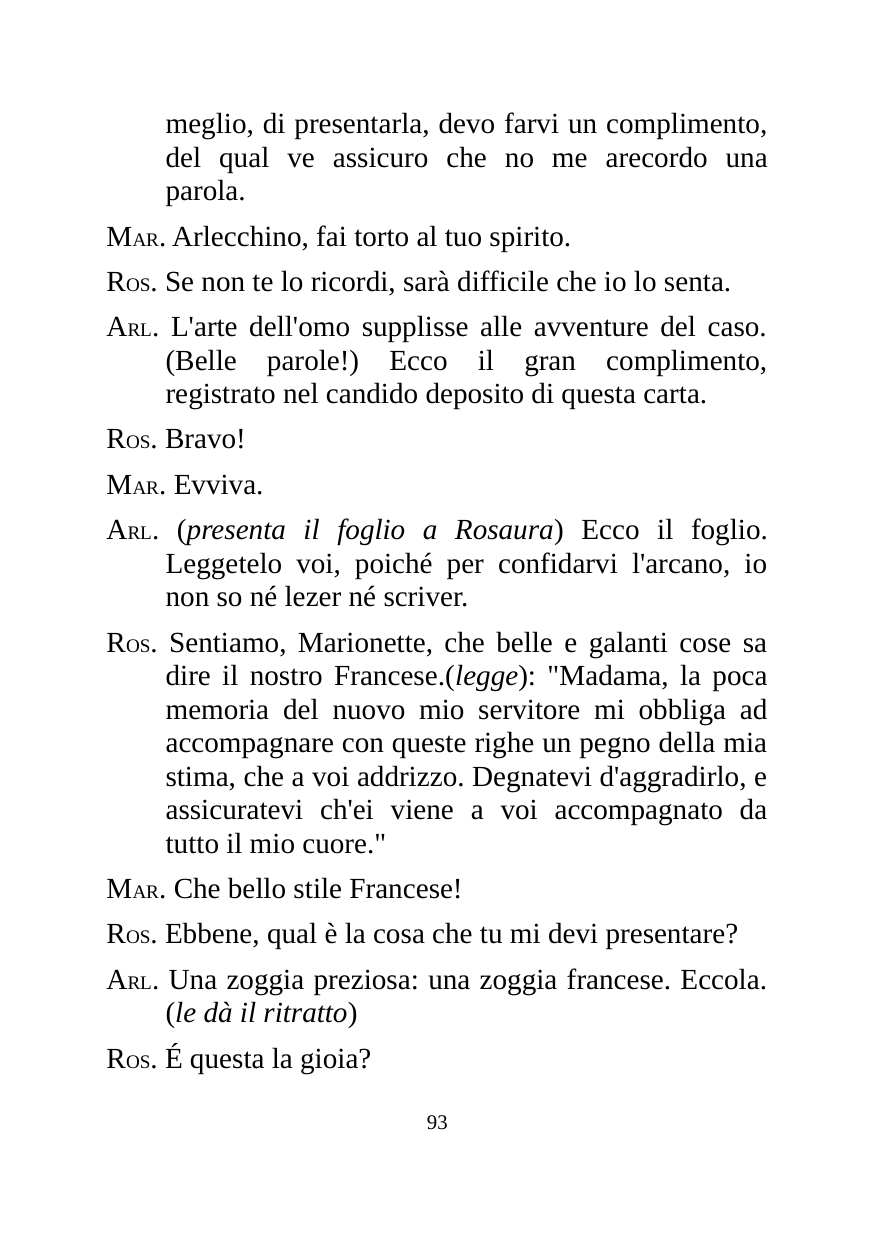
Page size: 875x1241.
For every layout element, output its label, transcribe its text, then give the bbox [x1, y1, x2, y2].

text Arl. (presenta il foglio a Rosaura) Ecco il foglio. Leggetelo voi, poiché per confidarvi l'arcano, io non so né lezer né scriver. [106, 512, 768, 613]
text Ros. Bravo! [106, 422, 768, 455]
text Arl. Una zoggia preziosa: una zoggia francese. Eccola. (le dà il ritratto) [106, 962, 768, 1029]
text Mar. Evviva. [106, 467, 768, 501]
text Mar. Che bello stile Francese! [106, 871, 768, 905]
text Ros. É questa la gioia? [106, 1041, 768, 1074]
text Mar. Arlecchino, fai torto al tuo spirito. [106, 219, 768, 252]
text Ros. Se non te lo ricordi, sarà difficile che io lo senta. [106, 264, 768, 297]
text Ros. Ebbene, qual è la cosa che tu mi devi presentare? [106, 917, 768, 950]
text meglio, di presentarla, devo farvi un complimento, del qual ve assicuro che no me arecordo una parola. [106, 106, 768, 207]
text Ros. Sentiamo, Marionette, che belle e galanti cose sa dire il nostro Francese.(legge): "Madama, la poca memoria del nuovo mio servitore mi obbliga ad accompagnare con queste righe un pegno della mia stima, che a voi addrizzo. Degnatevi d'aggradirlo, e assicuratevi ch'ei viene a voi accompagnato da tutto il mio cuore." [106, 625, 768, 859]
text Arl. L'arte dell'omo supplisse alle avventure del caso. (Belle parole!) Ecco il gran complimento, registrato nel candido deposito di questa carta. [106, 309, 768, 410]
